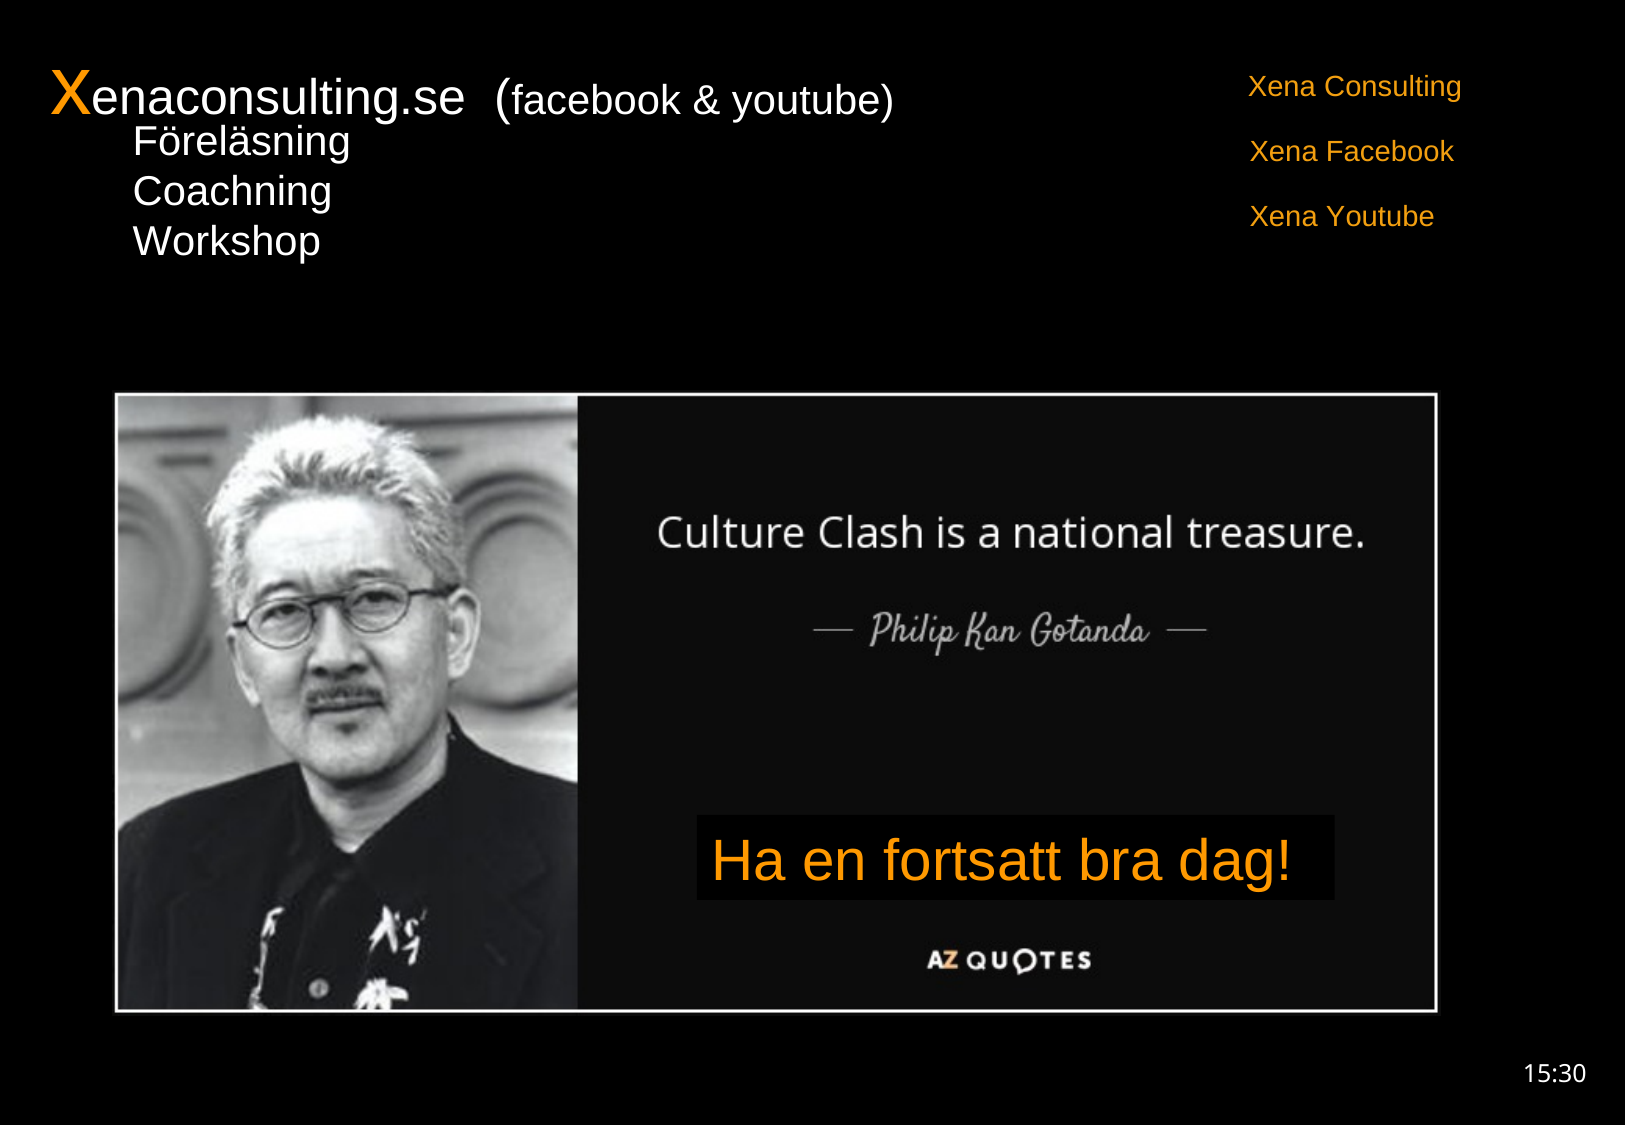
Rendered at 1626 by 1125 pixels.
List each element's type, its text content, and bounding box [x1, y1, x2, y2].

text_box Xena Facebook [1234, 130, 1548, 201]
text_box xenaconsulting.se (facebook & youtube) [35, 23, 922, 107]
text_box Xena Youtube [1234, 201, 1525, 260]
text_box Xena Consulting [1233, 59, 1571, 130]
text_box Ha en fortsatt bra dag! [696, 814, 1335, 900]
text_box 15:30 [1518, 1042, 1619, 1103]
text_box Föreläsning Coachning Workshop [60, 106, 378, 272]
picture [112, 390, 1441, 1016]
